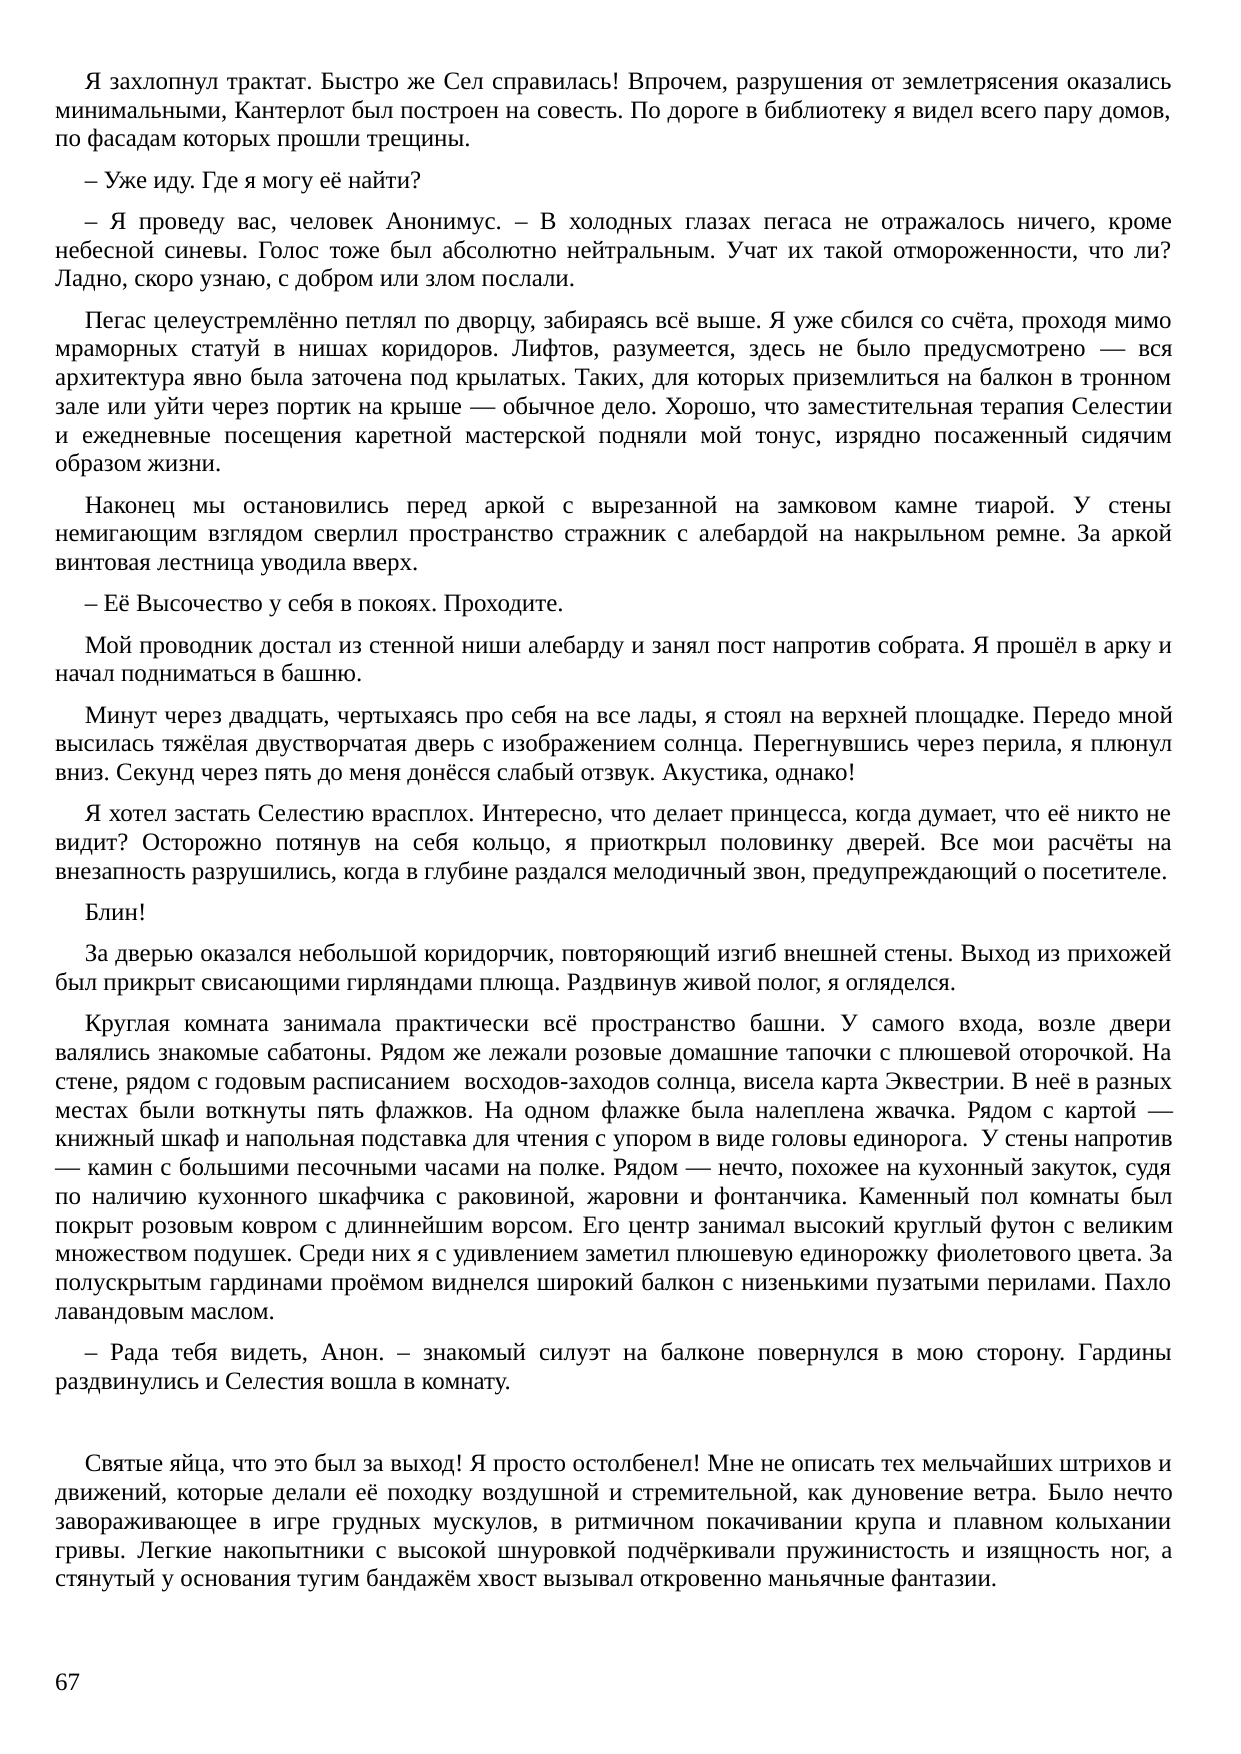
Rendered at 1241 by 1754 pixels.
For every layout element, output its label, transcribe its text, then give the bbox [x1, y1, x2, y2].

text Наконец мы остановились перед аркой с вырезанной на замковом камне тиарой. У стены немигающим взглядом сверлил пространство стражник с алебардой на накрыльном ремне. За аркой винтовая лестница уводила вверх. [55, 490, 1173, 576]
text Минут через двадцать, чертыхаясь про себя на все лады, я стоял на верхней площадке. Передо мной высилась тяжёлая двустворчатая дверь с изображением солнца. Перегнувшись через перила, я плюнул вниз. Секунд через пять до меня донёсся слабый отзвук. Акустика, однако! [55, 700, 1173, 786]
text Я захлопнул трактат. Быстро же Сел справилась! Впрочем, разрушения от землетрясения оказались минимальными, Кантерлот был построен на совесть. По дороге в библиотеку я видел всего пару домов, по фасадам которых прошли трещины. [55, 66, 1173, 152]
text Блин! [55, 897, 1173, 926]
text – Я проведу вас, человек Анонимус. – В холодных глазах пегаса не отражалось ничего, кроме небесной синевы. Голос тоже был абсолютно нейтральным. Учат их такой отмороженности, что ли? Ладно, скоро узнаю, с добром или злом послали. [55, 206, 1173, 292]
text – Её Высочество у себя в покоях. Проходите. [55, 588, 1173, 617]
text Круглая комната занимала практически всё пространство башни. У самого входа, возле двери валялись знакомые сабатоны. Рядом же лежали розовые домашние тапочки с плюшевой оторочкой. На стене, рядом с годовым расписанием восходов-заходов солнца, висела карта Эквестрии. В неё в разных местах были воткнуты пять флажков. На одном флажке была налеплена жвачка. Рядом с картой — книжный шкаф и напольная подставка для чтения с упором в виде головы единорога. У стены напротив — камин с большими песочными часами на полке. Рядом — нечто, похожее на кухонный закуток, судя по наличию кухонного шкафчика с раковиной, жаровни и фонтанчика. Каменный пол комнаты был покрыт розовым ковром с длиннейшим ворсом. Его центр занимал высокий круглый футон с великим множеством подушек. Среди них я с удивлением заметил плюшевую единорожку фиолетового цвета. За полускрытым гардинами проёмом виднелся широкий балкон с низенькими пузатыми перилами. Пахло лавандовым маслом. [55, 1008, 1173, 1325]
text Я хотел застать Селестию врасплох. Интересно, что делает принцесса, когда думает, что её никто не видит? Осторожно потянув на себя кольцо, я приоткрыл половинку дверей. Все мои расчёты на внезапность разрушились, когда в глубине раздался мелодичный звон, предупреждающий о посетителе. [55, 798, 1173, 885]
text За дверью оказался небольшой коридорчик, повторяющий изгиб внешней стены. Выход из прихожей был прикрыт свисающими гирляндами плюща. Раздвинув живой полог, я огляделся. [55, 938, 1173, 996]
text Мой проводник достал из стенной ниши алебарду и занял пост напротив собрата. Я прошёл в арку и начал подниматься в башню. [55, 630, 1173, 687]
text Пегас целеустремлённо петлял по дворцу, забираясь всё выше. Я уже сбился со счёта, проходя мимо мраморных статуй в нишах коридоров. Лифтов, разумеется, здесь не было предусмотрено — вся архитектура явно была заточена под крылатых. Таких, для которых приземлиться на балкон в тронном зале или уйти через портик на крыше — обычное дело. Хорошо, что заместительная терапия Селестии и ежедневные посещения каретной мастерской подняли мой тонус, изрядно посаженный сидячим образом жизни. [55, 305, 1173, 477]
text – Уже иду. Где я могу её найти? [55, 165, 1173, 193]
text Святые яйца, что это был за выход! Я просто остолбенел! Мне не описать тех мельчайших штрихов и движений, которые делали её походку воздушной и стремительной, как дуновение ветра. Было нечто завораживающее в игре грудных мускулов, в ритмичном покачивании крупа и плавном колыхании гривы. Легкие накопытники с высокой шнуровкой подчёркивали пружинистость и изящность ног, а стянутый у основания тугим бандажём хвост вызывал откровенно маньячные фантазии. [55, 1448, 1173, 1592]
text – Рада тебя видеть, Анон. – знакомый силуэт на балконе повернулся в мою сторону. Гардины раздвинулись и Селестия вошла в комнату. [55, 1337, 1173, 1395]
